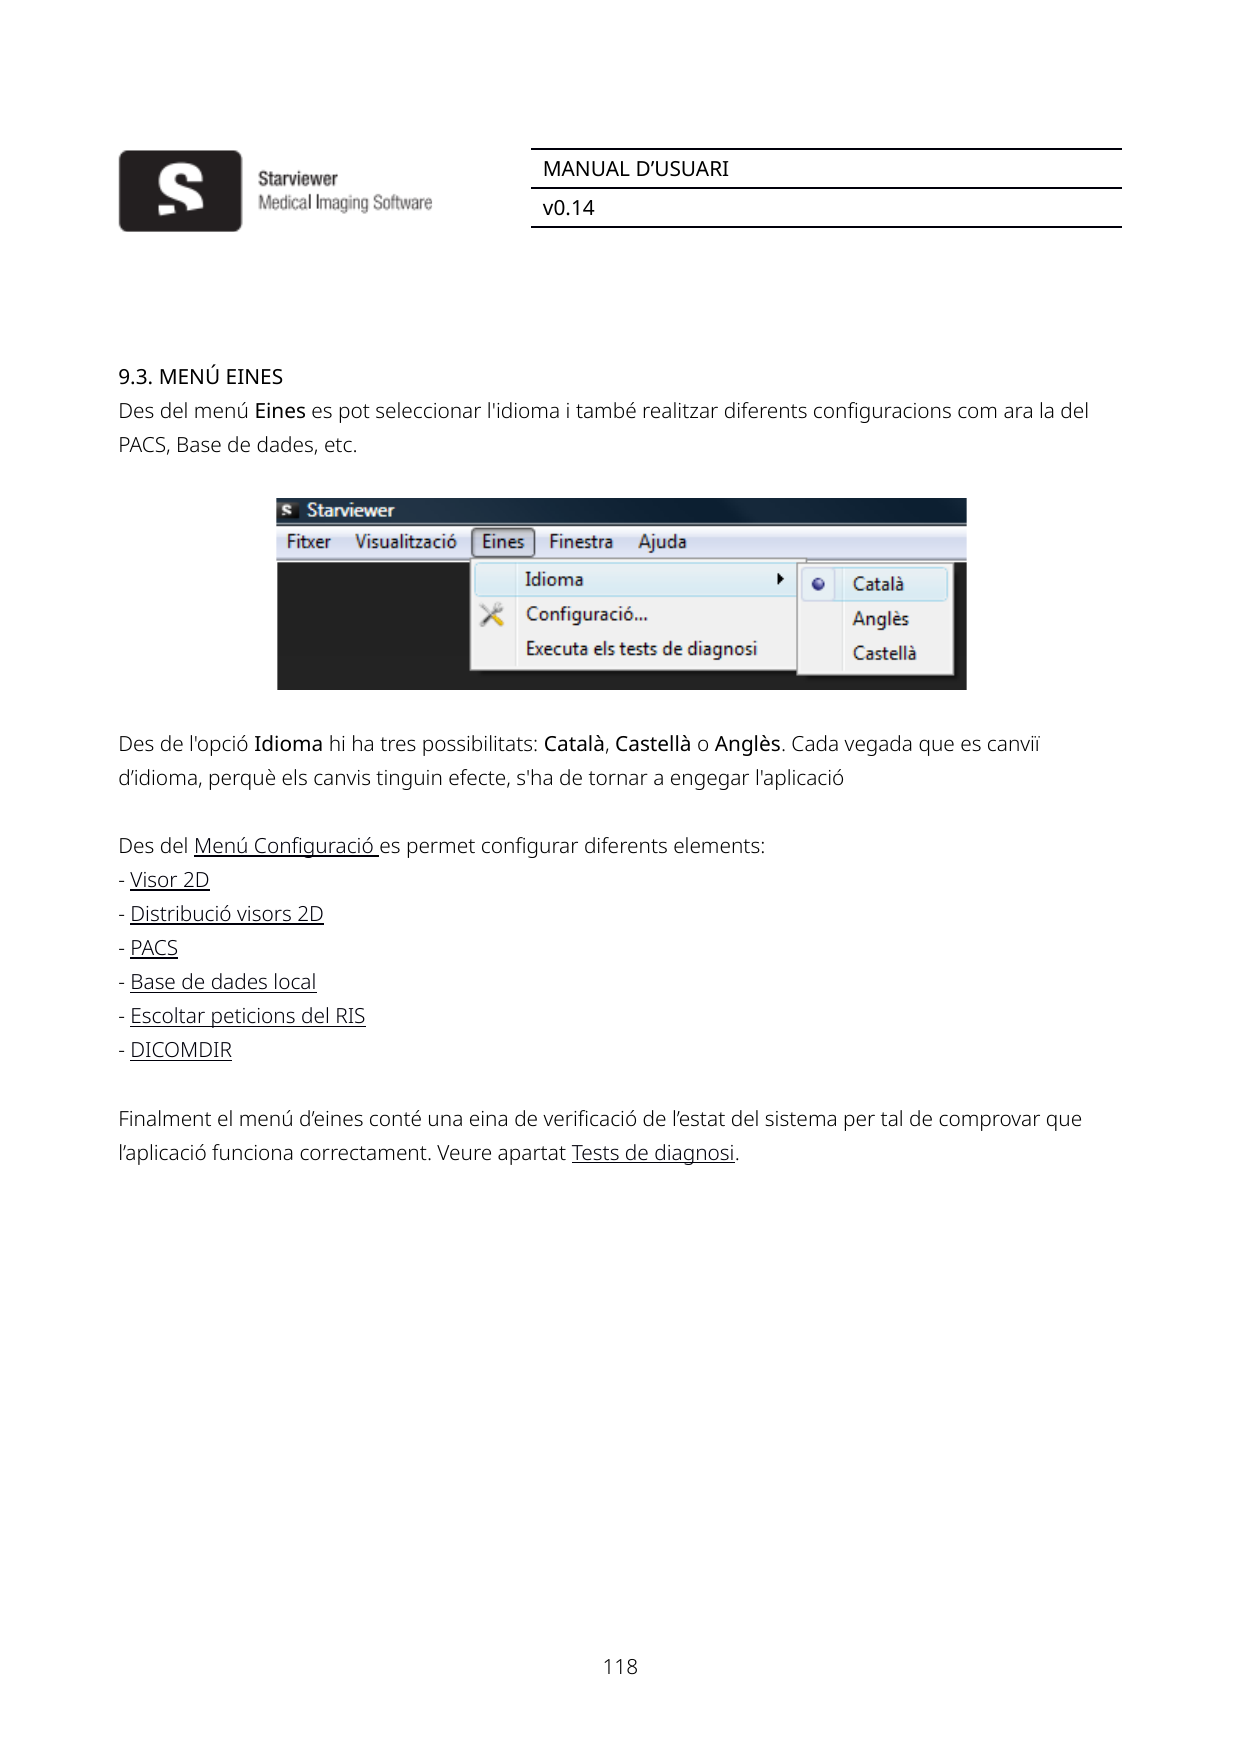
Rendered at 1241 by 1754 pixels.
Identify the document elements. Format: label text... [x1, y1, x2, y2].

picture [276, 498, 967, 690]
text - Escoltar peticions del RIS [118, 1001, 1122, 1030]
text Finalment el menú d’eines conté una eina de verificació de l’estat del sistema per tal de comprovar que l’aplicació funciona correctament. Veure apartat Tests de diagnosi. [118, 1104, 1122, 1166]
text - DICOMDIR [118, 1036, 1122, 1064]
subtitle Menú Eines [118, 362, 1122, 391]
text - Base de dades local [118, 967, 1122, 996]
text - Distribució visors 2D [118, 899, 1122, 928]
text - PACS [118, 933, 1122, 962]
text - Visor 2D [118, 865, 1122, 894]
text Des de l'opció Idioma hi ha tres possibilitats: Català, Castellà o Anglès. Cada vegada que es canviï d’idioma, perquè els canvis tinguin efecte, s'ha de tornar a engegar l'aplicació [118, 729, 1122, 791]
text Des del menú Eines es pot seleccionar l'idioma i també realitzar diferents configuracions com ara la del PACS, Base de dades, etc. [118, 396, 1122, 459]
text Des del Menú Configuració es permet configurar diferents elements: [118, 831, 1122, 859]
